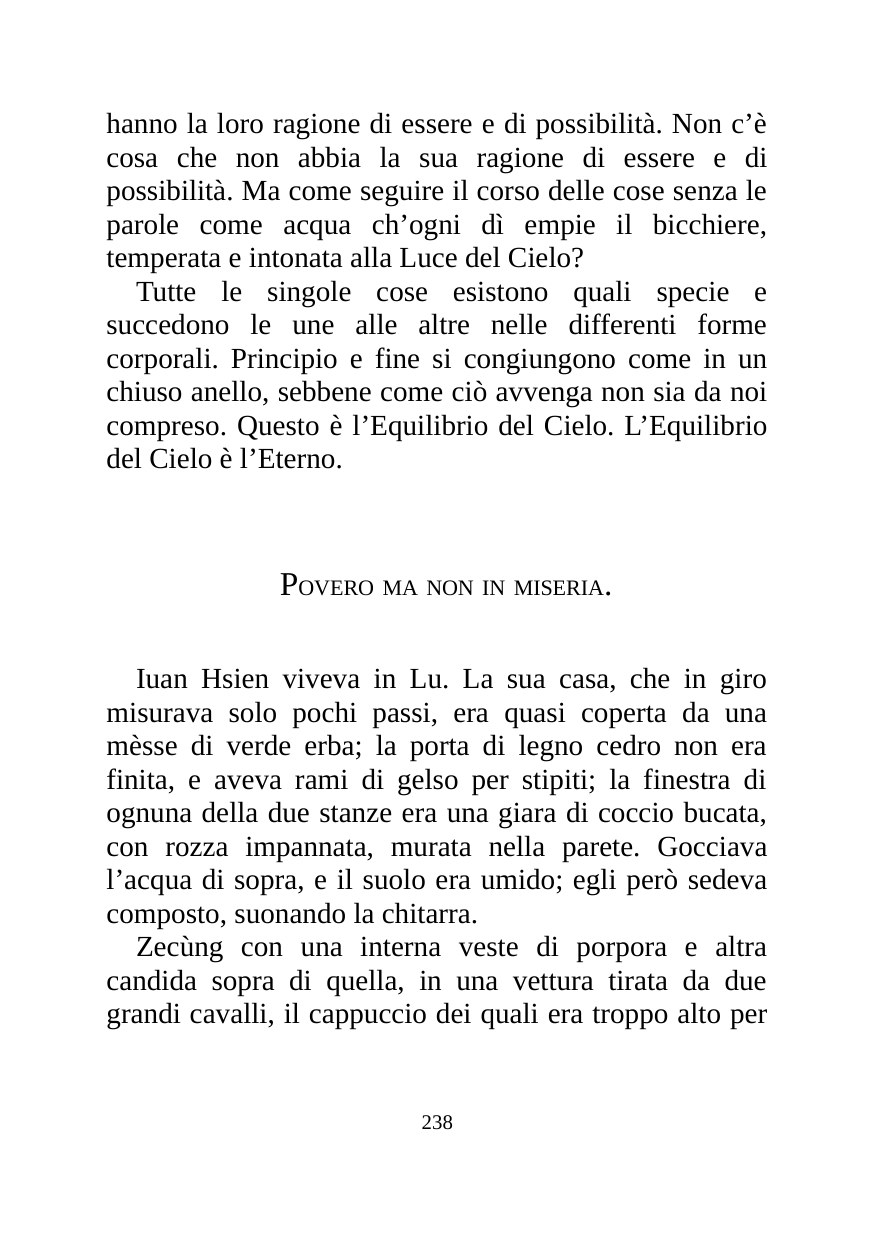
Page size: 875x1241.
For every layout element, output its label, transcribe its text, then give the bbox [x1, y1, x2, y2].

text Zecùng con una interna veste di porpora e altra candida sopra di quella, in una vettura tirata da due grandi cavalli, il cappuccio dei quali era troppo alto per [106, 929, 768, 1030]
subtitle Povero ma non in miseria. [124, 564, 768, 602]
text hanno la loro ragione di essere e di possibilità. Non c’è cosa che non abbia la sua ragione di essere e di possibilità. Ma come seguire il corso delle cose senza le parole come acqua ch’ogni dì empie il bicchiere, temperata e intonata alla Luce del Cielo? [106, 106, 768, 274]
text Iuan Hsien viveva in Lu. La sua casa, che in giro misurava solo pochi passi, era quasi coperta da una mèsse di verde erba; la porta di legno cedro non era finita, e aveva rami di gelso per stipiti; la finestra di ognuna della due stanze era una giara di coccio bucata, con rozza impannata, murata nella parete. Gocciava l’acqua di sopra, e il suolo era umido; egli però sedeva composto, suonando la chitarra. [106, 661, 768, 929]
text Tutte le singole cose esistono quali specie e succedono le une alle altre nelle differenti forme corporali. Principio e fine si congiungono come in un chiuso anello, sebbene come ciò avvenga non sia da noi compreso. Questo è l’Equilibrio del Cielo. L’Equilibrio del Cielo è l’Eterno. [106, 274, 768, 475]
